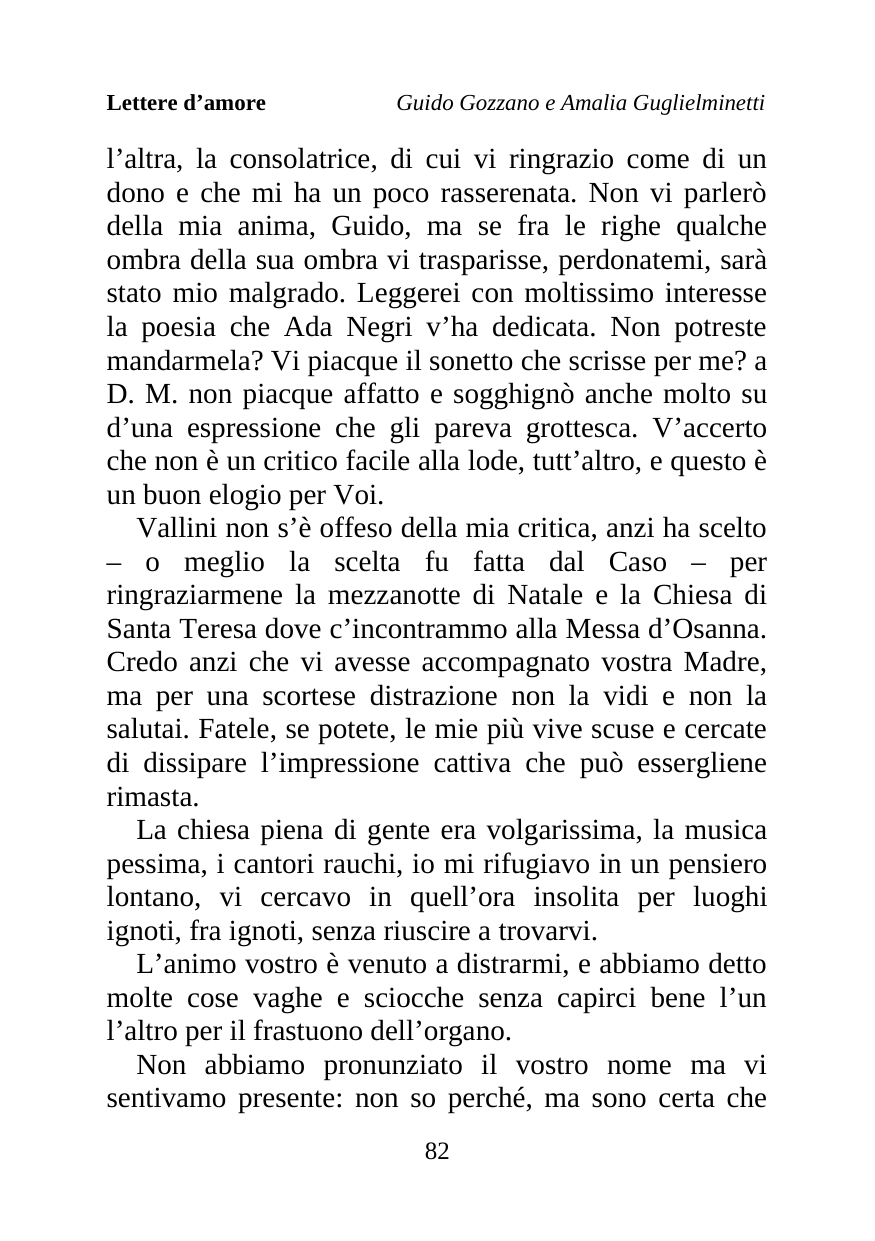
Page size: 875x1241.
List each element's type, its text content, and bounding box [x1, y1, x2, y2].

text l’altra, la consolatrice, di cui vi ringrazio come di un dono e che mi ha un poco rasserenata. Non vi parlerò della mia anima, Guido, ma se fra le righe qualche ombra della sua ombra vi trasparisse, perdonatemi, sarà stato mio malgrado. Leggerei con moltissimo interesse la poesia che Ada Negri v’ha dedicata. Non potreste mandarmela? Vi piacque il sonetto che scrisse per me? a D. M. non piacque affatto e sogghignò anche molto su d’una espressione che gli pareva grottesca. V’accerto che non è un critico facile alla lode, tutt’altro, e questo è un buon elogio per Voi. [106, 141, 768, 510]
text Non abbiamo pronunziato il vostro nome ma vi sentivamo presente: non so perché, ma sono certa che [106, 1047, 768, 1114]
text Vallini non s’è offeso della mia critica, anzi ha scelto – o meglio la scelta fu fatta dal Caso – per ringraziarmene la mezzanotte di Natale e la Chiesa di Santa Teresa dove c’incontrammo alla Messa d’Osanna. Credo anzi che vi avesse accompagnato vostra Madre, ma per una scortese distrazione non la vidi e non la salutai. Fatele, se potete, le mie più vive scuse e cercate di dissipare l’impressione cattiva che può essergliene rimasta. [106, 510, 768, 812]
text L’animo vostro è venuto a distrarmi, e abbiamo detto molte cose vaghe e sciocche senza capirci bene l’un l’altro per il frastuono dell’organo. [106, 946, 768, 1047]
text La chiesa piena di gente era volgarissima, la musica pessima, i cantori rauchi, io mi rifugiavo in un pensiero lontano, vi cercavo in quell’ora insolita per luoghi ignoti, fra ignoti, senza riuscire a trovarvi. [106, 812, 768, 946]
